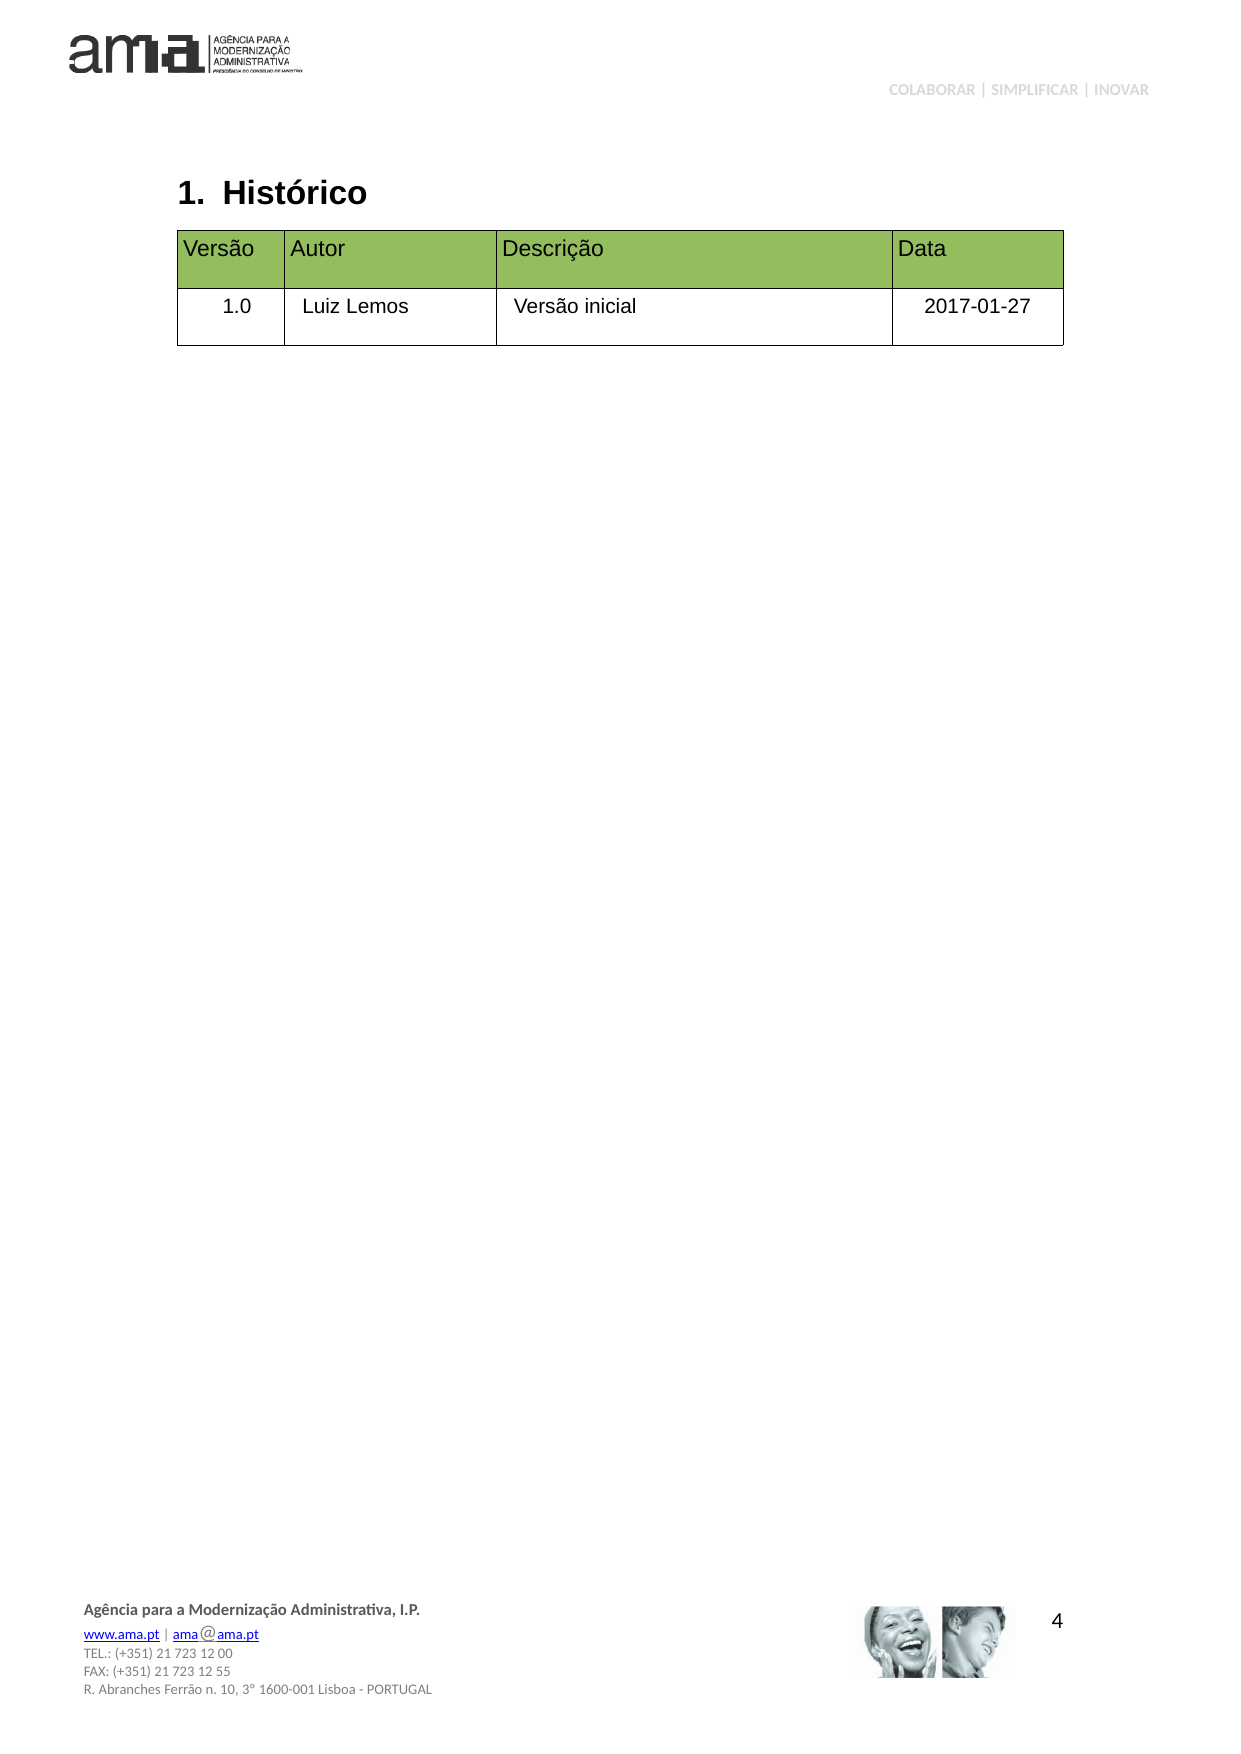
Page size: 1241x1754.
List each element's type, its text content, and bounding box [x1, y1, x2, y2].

table_header Data [893, 231, 1063, 288]
table_cell Versão inicial [497, 289, 892, 344]
table_header Versão [178, 231, 284, 288]
picture [849, 1606, 1017, 1678]
table_cell 1.0 [178, 289, 284, 344]
table_header Descrição [497, 231, 892, 288]
table_cell 2017-01-27 [893, 289, 1063, 344]
table_cell Luiz Lemos [285, 289, 496, 344]
table_header Autor [285, 231, 496, 288]
picture [69, 35, 303, 73]
subtitle Histórico [177, 173, 1063, 211]
